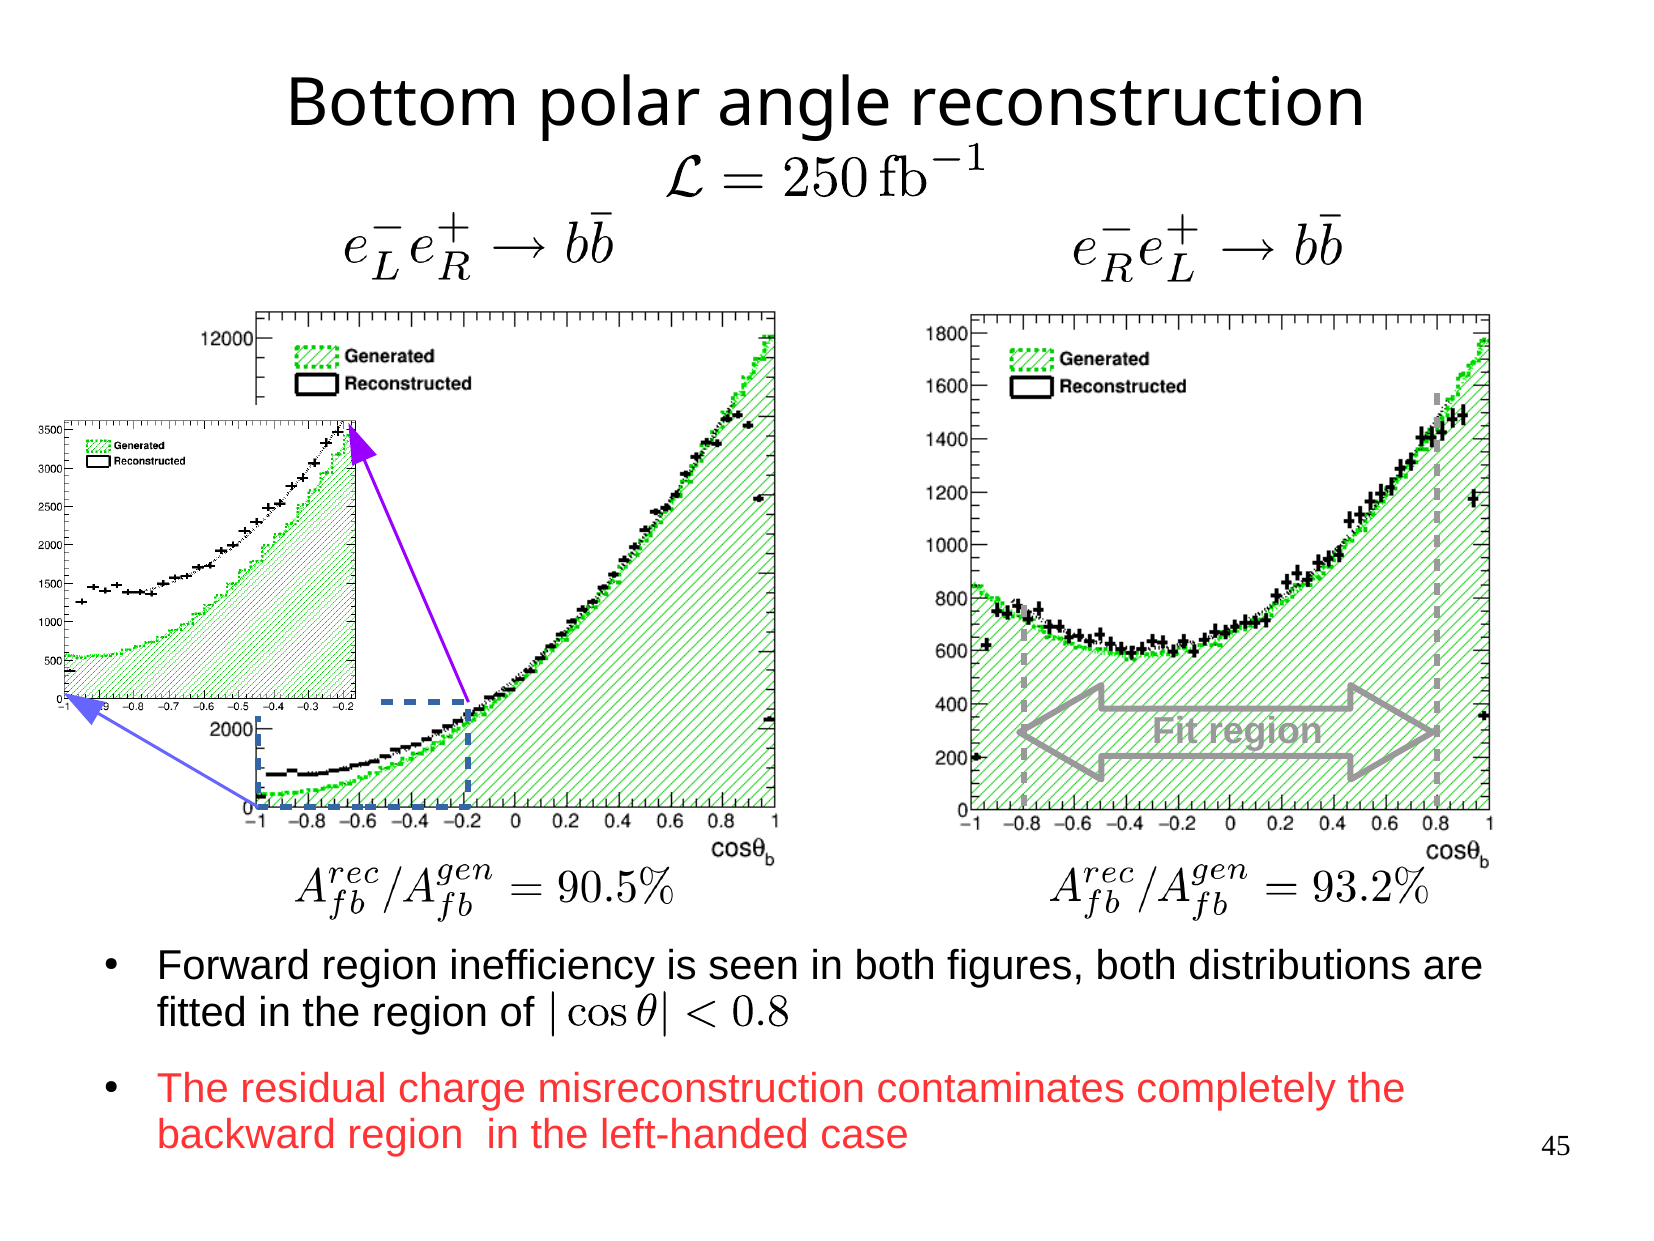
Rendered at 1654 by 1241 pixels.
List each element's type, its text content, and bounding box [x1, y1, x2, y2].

list Forward region inefficiency is seen in both figures, both distributions are fitted in the region of The residual charge misreconstruction contaminates completely the backward region in the left-handed case [86, 941, 1579, 1211]
picture [1073, 214, 1342, 282]
text_box Fit region [1137, 759, 1362, 801]
picture [344, 212, 613, 281]
picture [33, 285, 804, 922]
picture [916, 288, 1519, 921]
text_box [546, 991, 790, 1037]
text_box Fit region [1137, 702, 1362, 773]
title Bottom polar angle reconstruction [82, 49, 1571, 151]
text_box [664, 142, 988, 198]
